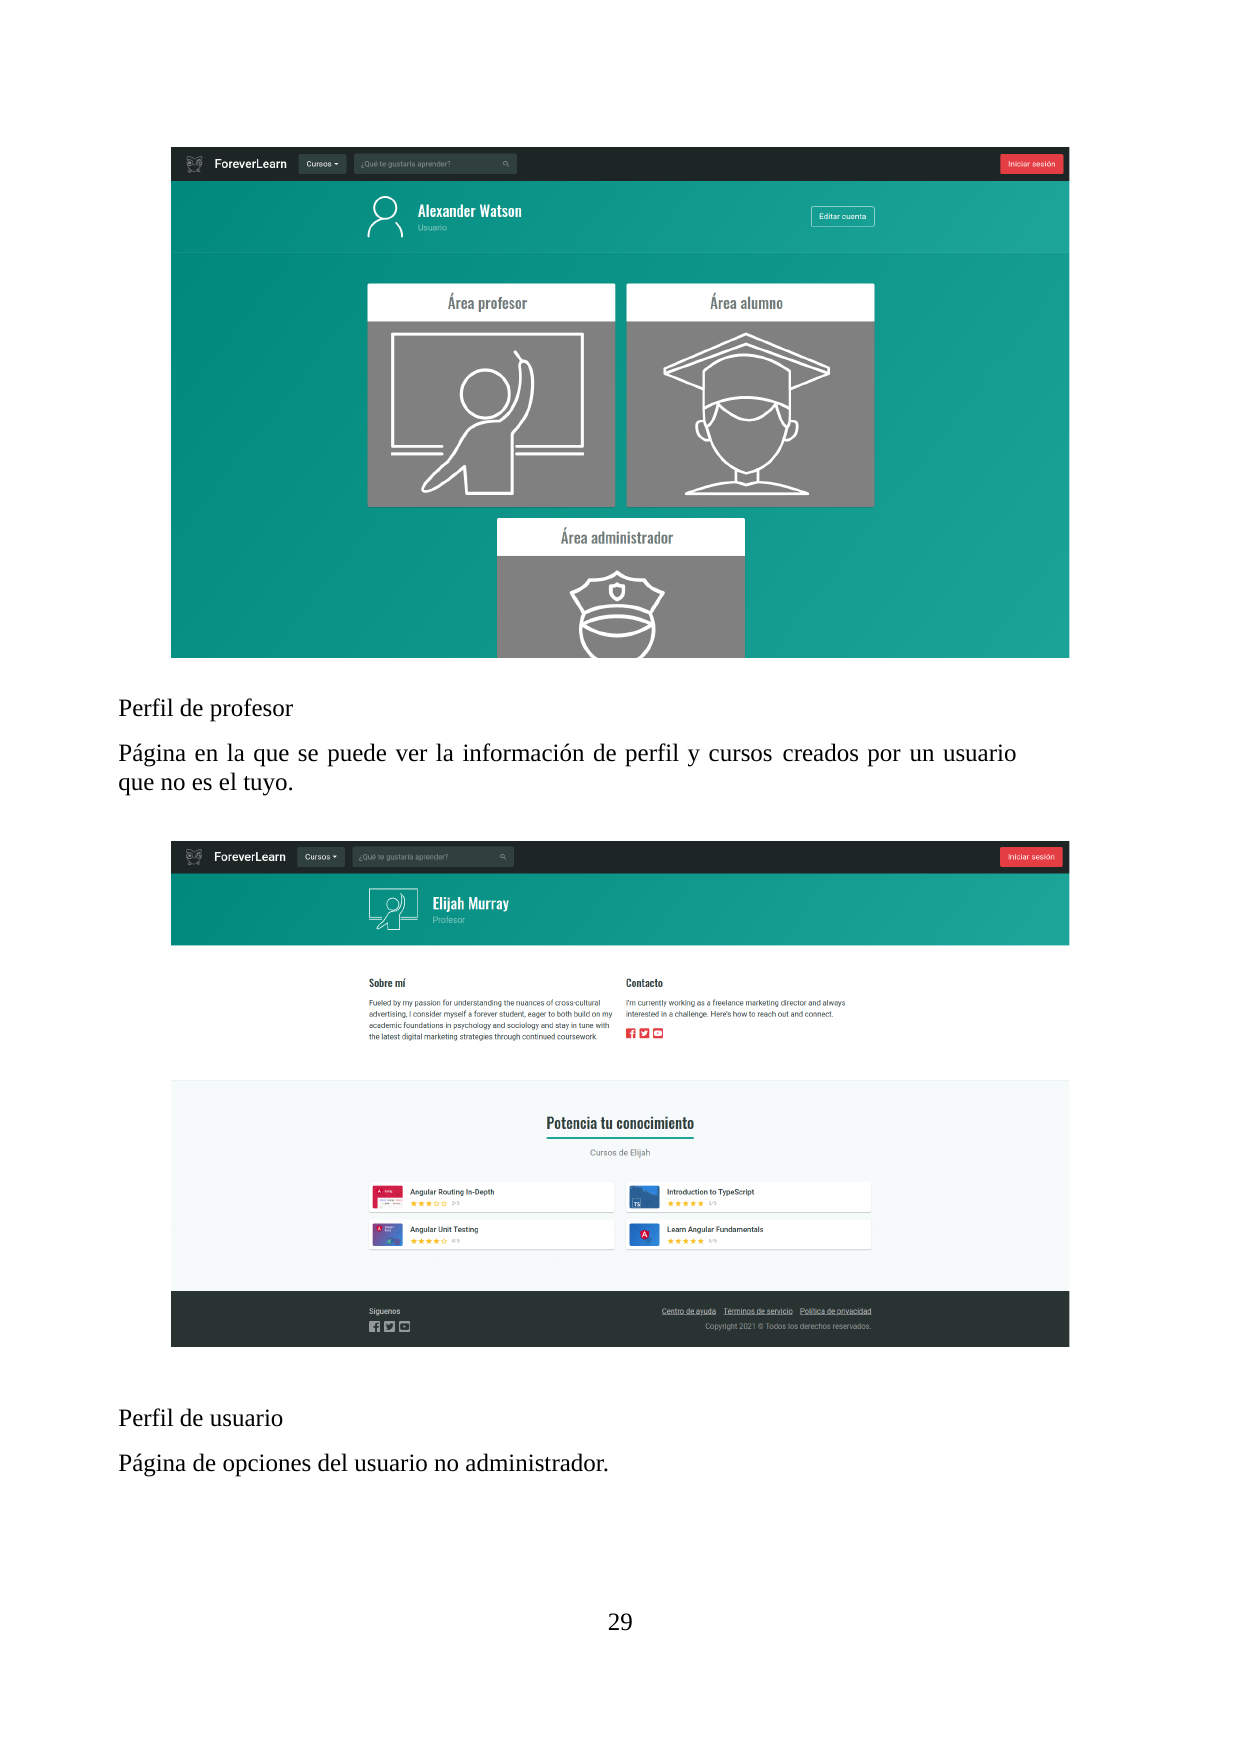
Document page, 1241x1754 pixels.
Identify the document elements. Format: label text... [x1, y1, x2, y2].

picture [171, 147, 1070, 658]
text Perfil de profesor [118, 693, 1017, 721]
picture [171, 841, 1070, 1347]
text Perfil de usuario [118, 1403, 1017, 1431]
text Página de opciones del usuario no administrador. [118, 1448, 1017, 1477]
text Página en la que se puede ver la información de perfil y cursos creados por un usuario que no es el tuyo. [118, 738, 1017, 796]
